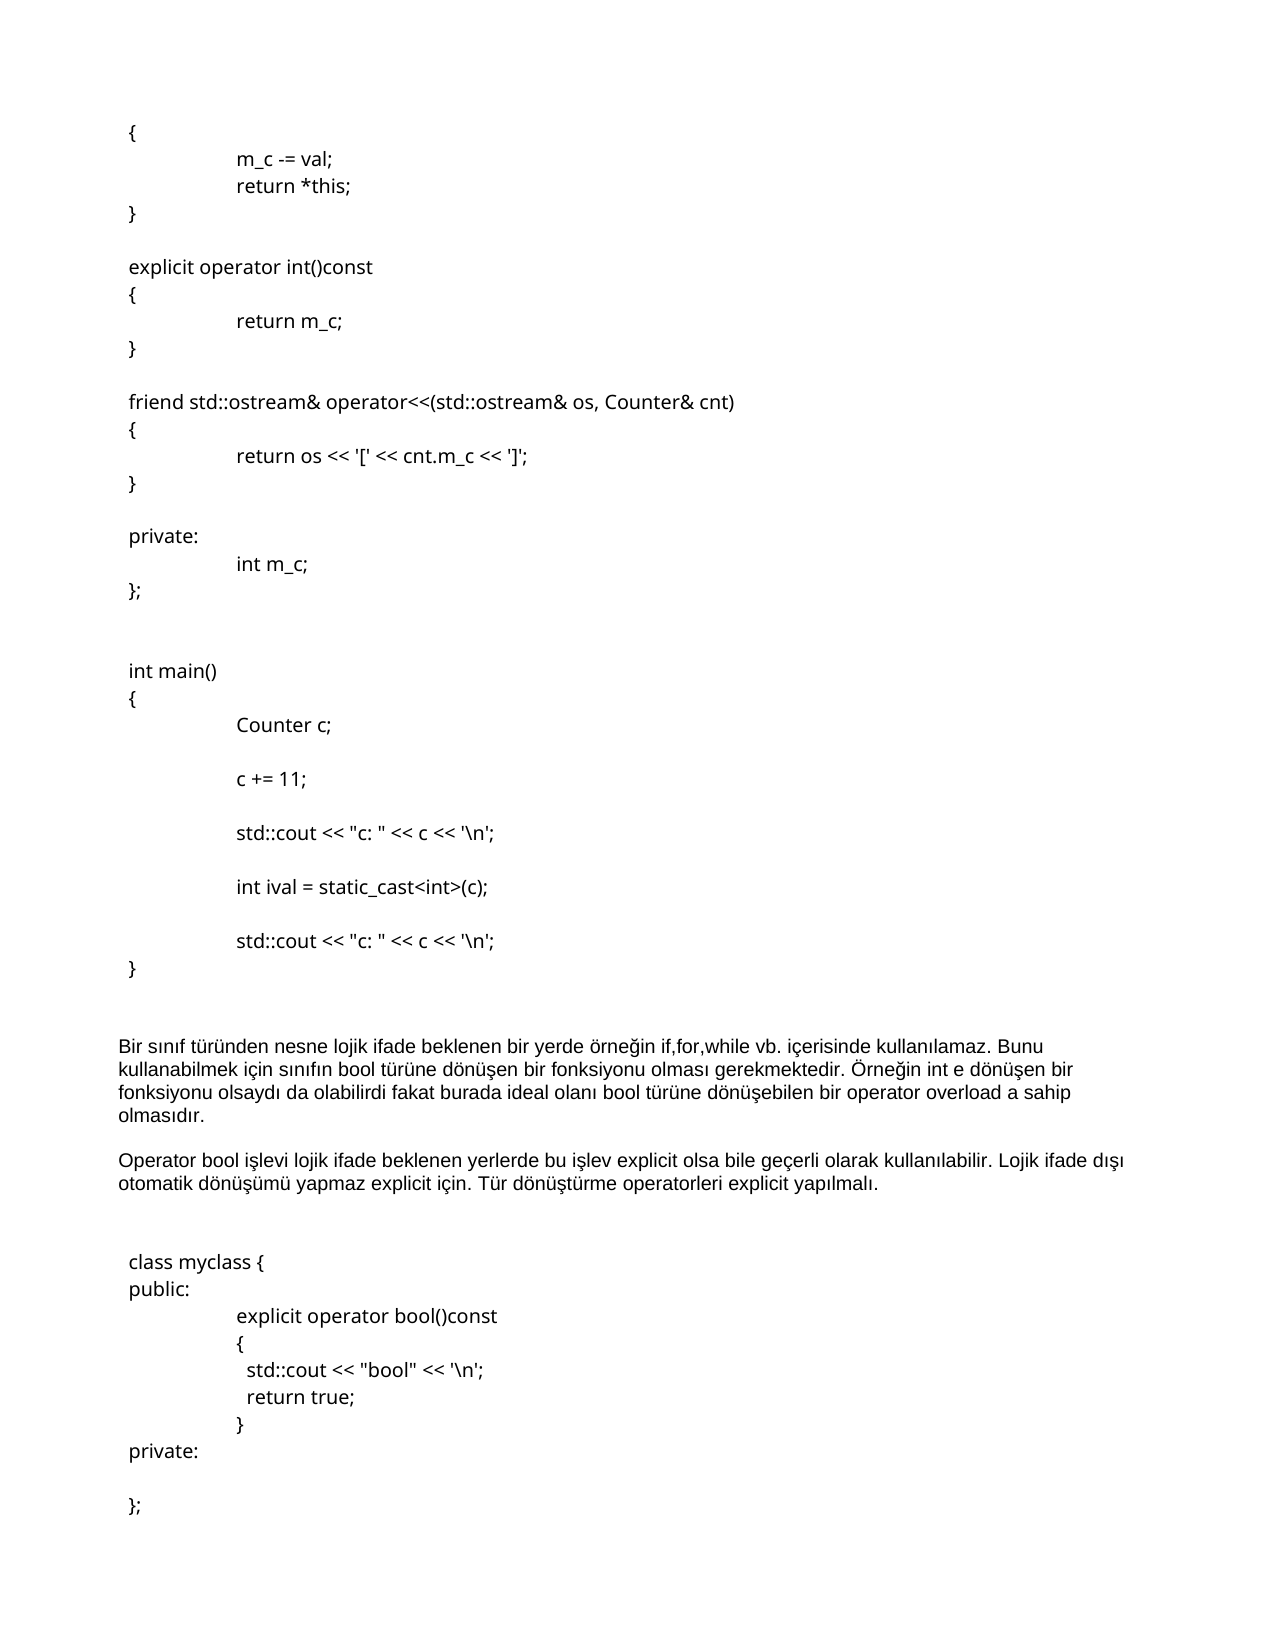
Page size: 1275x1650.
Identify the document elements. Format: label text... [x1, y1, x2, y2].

text return m_c; [118, 307, 1157, 334]
text std::cout << "c: " << c << '\n'; [118, 819, 1157, 847]
text } [118, 954, 1157, 981]
text } [118, 334, 1157, 361]
text private: [118, 1437, 1157, 1464]
text } [118, 199, 1157, 226]
text }; [118, 577, 1157, 604]
text }; [118, 1491, 1157, 1518]
text class myclass { [118, 1248, 1157, 1275]
text Operator bool işlevi lojik ifade beklenen yerlerde bu işlev explicit olsa bile geçerli olarak kullanılabilir. Lojik ifade dışı otomatik dönüşümü yapmaz explicit için. Tür dönüştürme operatorleri explicit yapılmalı. [118, 1149, 1157, 1194]
text public: [118, 1275, 1157, 1302]
text { [118, 118, 1157, 145]
text friend std::ostream& operator<<(std::ostream& os, Counter& cnt) [118, 388, 1157, 415]
text explicit operator int()const [118, 253, 1157, 280]
text c += 11; [118, 766, 1157, 793]
text Bir sınıf türünden nesne lojik ifade beklenen bir yerde örneğin if,for,while vb. içerisinde kullanılamaz. Bunu kullanabilmek için sınıfın bool türüne dönüşen bir fonksiyonu olması gerekmektedir. Örneğin int e dönüşen bir fonksiyonu olsaydı da olabilirdi fakat burada ideal olanı bool türüne dönüşebilen bir operator overload a sahip olmasıdır. [118, 1035, 1157, 1126]
text return *this; [118, 172, 1157, 199]
text m_c -= val; [118, 145, 1157, 172]
text int m_c; [118, 550, 1157, 577]
text } [118, 1410, 1157, 1437]
text { [118, 685, 1157, 712]
text explicit operator bool()const [118, 1302, 1157, 1329]
text private: [118, 523, 1157, 550]
text return true; [118, 1383, 1157, 1410]
text { [118, 1329, 1157, 1356]
text { [118, 415, 1157, 442]
text } [118, 469, 1157, 496]
text return os << '[' << cnt.m_c << ']'; [118, 442, 1157, 469]
text { [118, 280, 1157, 307]
text std::cout << "bool" << '\n'; [118, 1356, 1157, 1383]
text Counter c; [118, 712, 1157, 739]
text std::cout << "c: " << c << '\n'; [118, 927, 1157, 954]
text int main() [118, 658, 1157, 685]
text int ival = static_cast<int>(c); [118, 873, 1157, 901]
